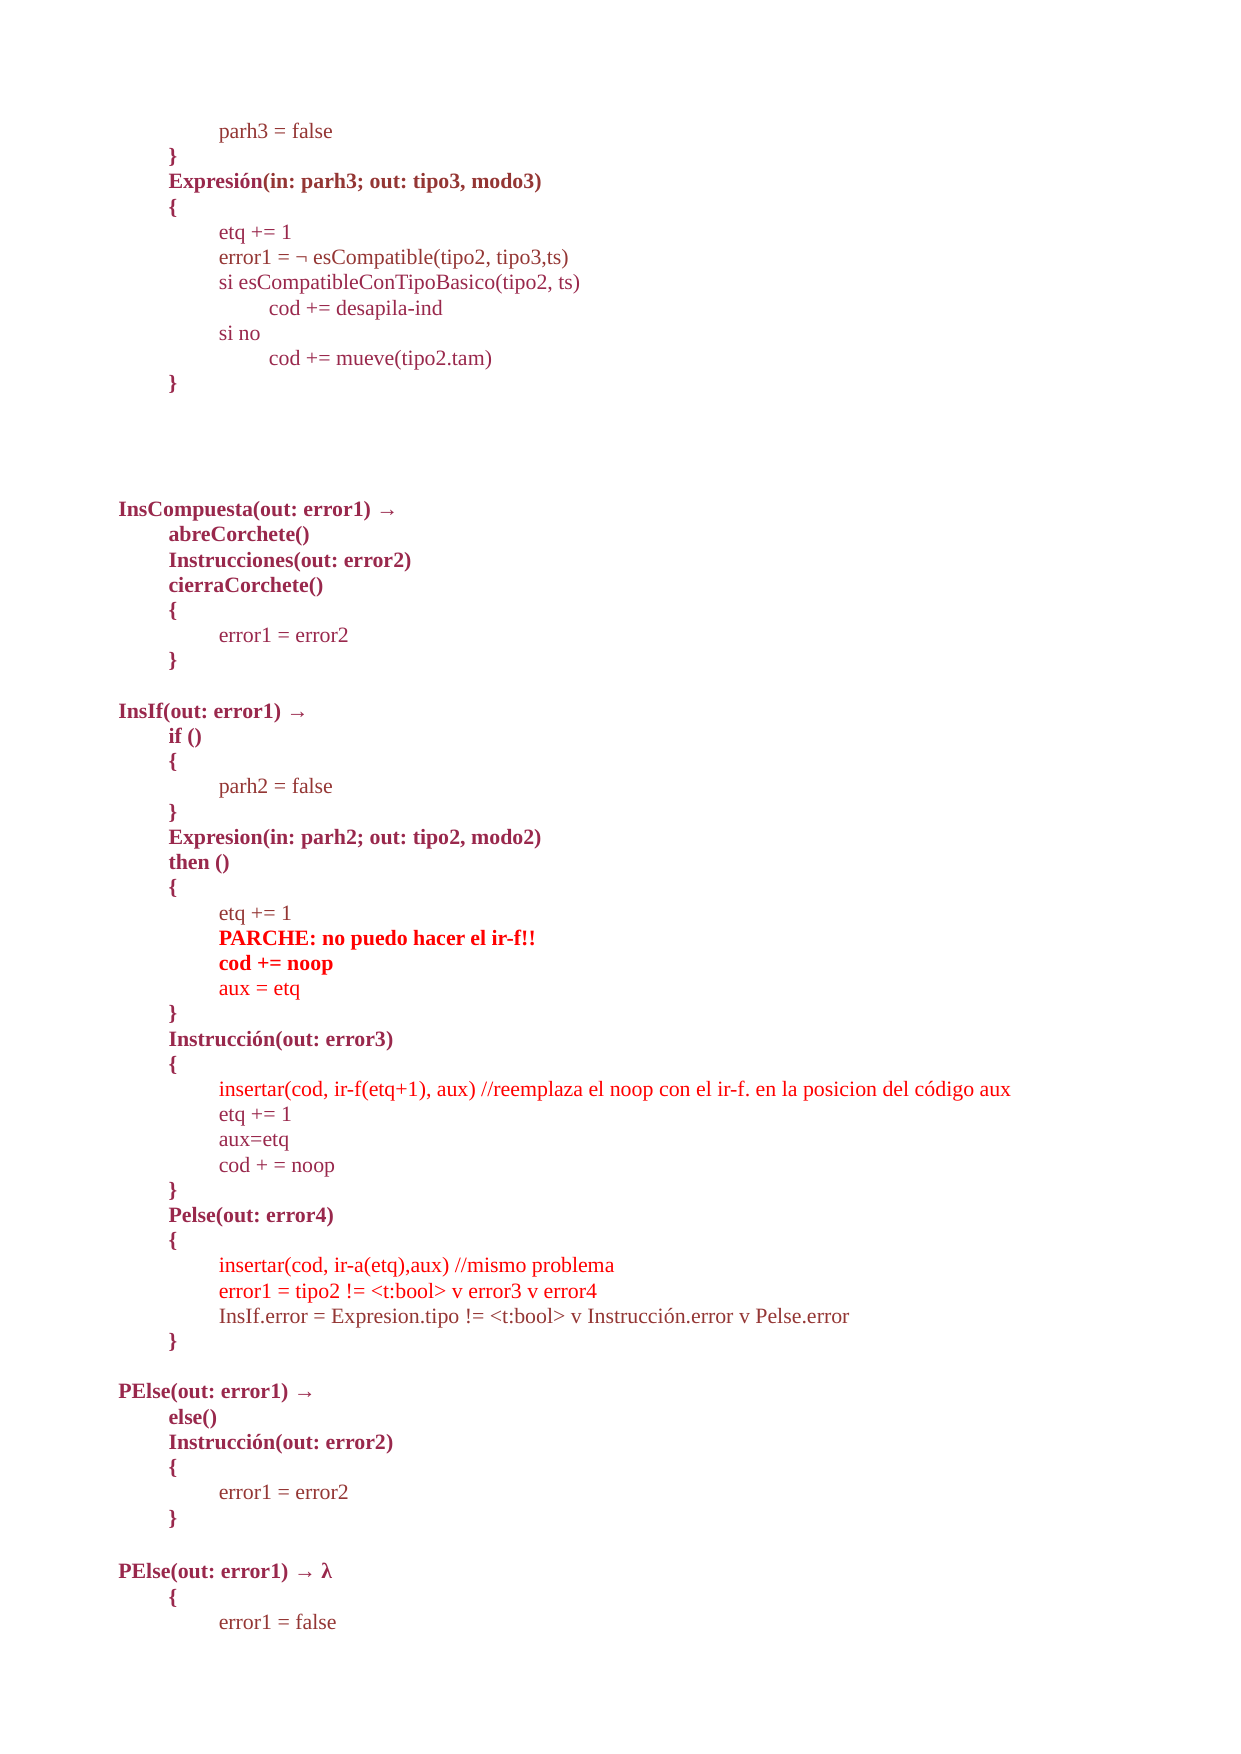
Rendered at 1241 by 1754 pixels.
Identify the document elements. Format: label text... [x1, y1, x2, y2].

text Instrucción(out: error3) [168, 1026, 1122, 1051]
text } [168, 370, 1122, 395]
text } [168, 1328, 1122, 1353]
text parh2 = false [168, 773, 1122, 799]
text } [168, 143, 1122, 168]
text } [168, 799, 1122, 824]
text error1 = ¬ esCompatible(tipo2, tipo3,ts) [168, 244, 1122, 269]
text InsIf.error = Expresion.tipo != <t:bool> v Instrucción.error v Pelse.error [168, 1303, 1122, 1328]
text error1 = error2 [168, 1479, 1122, 1504]
text etq += 1 [168, 219, 1122, 244]
text aux=etq [118, 1126, 1122, 1152]
text cierraCorchete() [168, 572, 1122, 597]
text error1 = tipo2 != <t:bool> v error3 v error4 [168, 1278, 1122, 1303]
text error1 = false [168, 1609, 1122, 1634]
text parh3 = false [168, 118, 1122, 143]
text { [168, 1584, 1122, 1609]
text insertar(cod, ir-f(etq+1), aux) //reemplaza el noop con el ir-f. en la posicion del código aux [168, 1076, 1122, 1101]
text PElse(out: error1) → [118, 1378, 1122, 1404]
text Expresion(in: parh2; out: tipo2, modo2) [168, 824, 1122, 849]
text cod += mueve(tipo2.tam) [168, 345, 1122, 370]
text else() [118, 1404, 1122, 1429]
text } [168, 1504, 1122, 1530]
text { [168, 874, 1122, 899]
text aux = etq [168, 975, 1122, 1000]
text InsCompuesta(out: error1) → [118, 496, 1122, 521]
text { [168, 597, 1122, 622]
text then () [168, 849, 1122, 874]
text abreCorchete() [118, 521, 1122, 547]
text Pelse(out: error4) [168, 1202, 1122, 1227]
text cod += noop [168, 950, 1122, 975]
text si no [168, 320, 1122, 345]
text Instrucción(out: error2) [168, 1429, 1122, 1454]
text cod += desapila-ind [168, 294, 1122, 320]
text cod + = noop [118, 1152, 1122, 1177]
text } [168, 1000, 1122, 1026]
text InsIf(out: error1) → [118, 698, 1122, 723]
text si esCompatibleConTipoBasico(tipo2, ts) [168, 269, 1122, 294]
text PElse(out: error1) → λ [118, 1558, 1122, 1584]
text Expresión(in: parh3; out: tipo3, modo3) [168, 168, 1122, 194]
text etq += 1 [118, 1101, 1122, 1126]
text if () [118, 723, 1122, 748]
text { [168, 748, 1122, 773]
text etq += 1 [168, 899, 1122, 925]
text { [168, 1454, 1122, 1479]
text insertar(cod, ir-a(etq),aux) //mismo problema [168, 1252, 1122, 1278]
text } [168, 647, 1122, 673]
text } [168, 1177, 1122, 1202]
text error1 = error2 [168, 622, 1122, 647]
text PARCHE: no puedo hacer el ir-f!! [168, 925, 1122, 950]
text { [168, 1051, 1122, 1076]
text { [168, 194, 1122, 219]
text { [168, 1227, 1122, 1252]
text Instrucciones(out: error2) [168, 547, 1122, 572]
